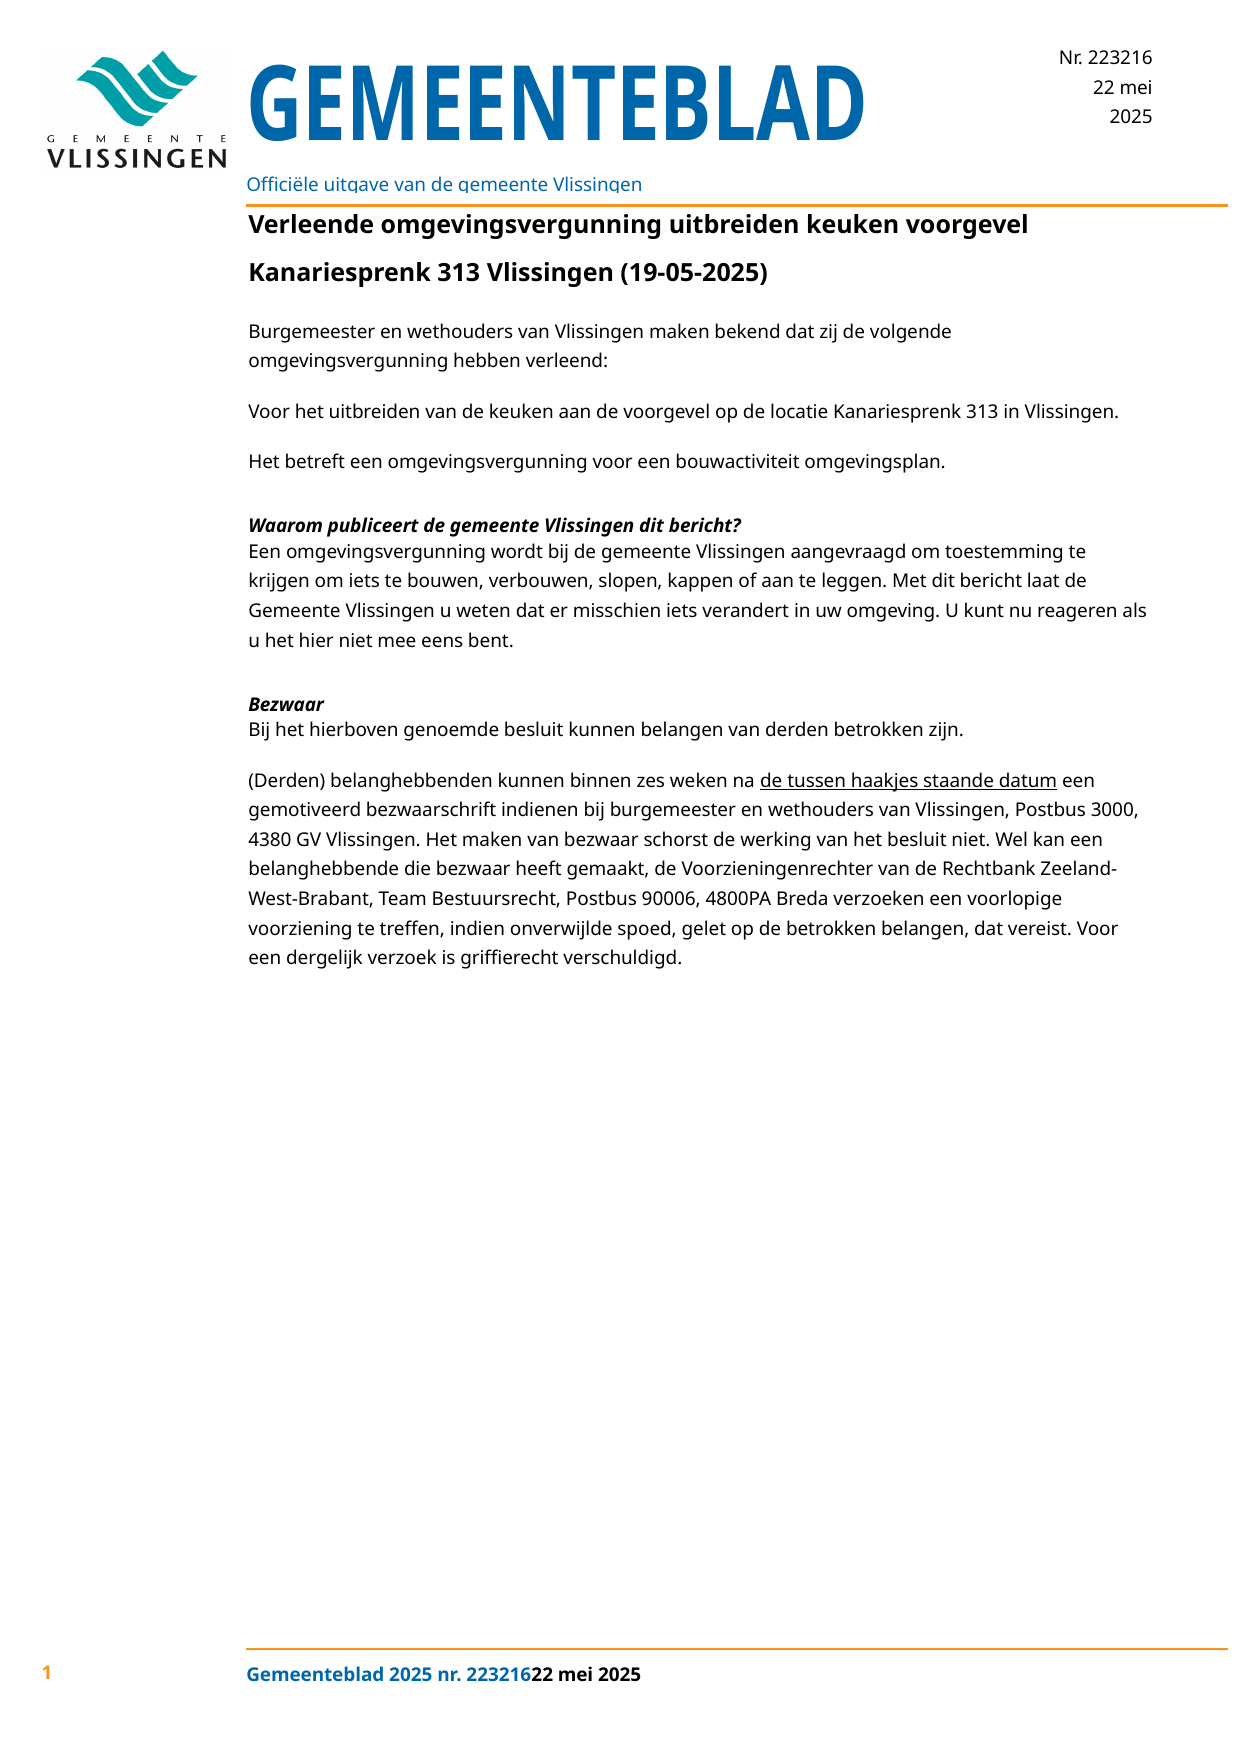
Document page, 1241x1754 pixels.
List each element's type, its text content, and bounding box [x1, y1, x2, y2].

text Voor het uitbreiden van de keuken aan de voorgevel op de locatie Kanariesprenk 313 in Vlissingen. [248, 398, 1152, 424]
text Burgemeester en wethouders van Vlissingen maken bekend dat zij de volgende omgevingsvergunning hebben verleend: [248, 318, 1152, 373]
text Een omgevingsvergunning wordt bij de gemeente Vlissingen aangevraagd om toestemming te krijgen om iets te bouwen, verbouwen, slopen, kappen of aan te leggen. Met dit bericht laat de Gemeente Vlissingen u weten dat er misschien iets verandert in uw omgeving. U kunt nu reageren als u het hier niet mee eens bent. [248, 538, 1152, 652]
picture [41, 47, 231, 172]
text Bij het hierboven genoemde besluit kunnen belangen van derden betrokken zijn. [248, 716, 1152, 742]
text Waarom publiceert de gemeente Vlissingen dit bericht? [248, 512, 1152, 538]
text Het betreft een omgevingsvergunning voor een bouwactiviteit omgevingsplan. [248, 448, 1152, 474]
text Verleende omgevingsvergunning uitbreiden keuken voorgevel Kanariesprenk 313 Vlissingen (19-05-2025) [248, 207, 1152, 288]
text Bezwaar [248, 691, 1152, 716]
text (Derden) belanghebbenden kunnen binnen zes weken na de tussen haakjes staande datum een gemotiveerd bezwaarschrift indienen bij burgemeester en wethouders van Vlissingen, Postbus 3000, 4380 GV Vlissingen. Het maken van bezwaar schorst de werking van het besluit niet. Wel kan een belanghebbende die bezwaar heeft gemaakt, de Voorzieningenrechter van de Rechtbank Zeeland-West-Brabant, Team Bestuursrecht, Postbus 90006, 4800PA Breda verzoeken een voorlopige voorziening te treffen, indien onverwijlde spoed, gelet op de betrokken belangen, dat vereist. Voor een dergelijk verzoek is griffierecht verschuldigd. [248, 767, 1152, 970]
